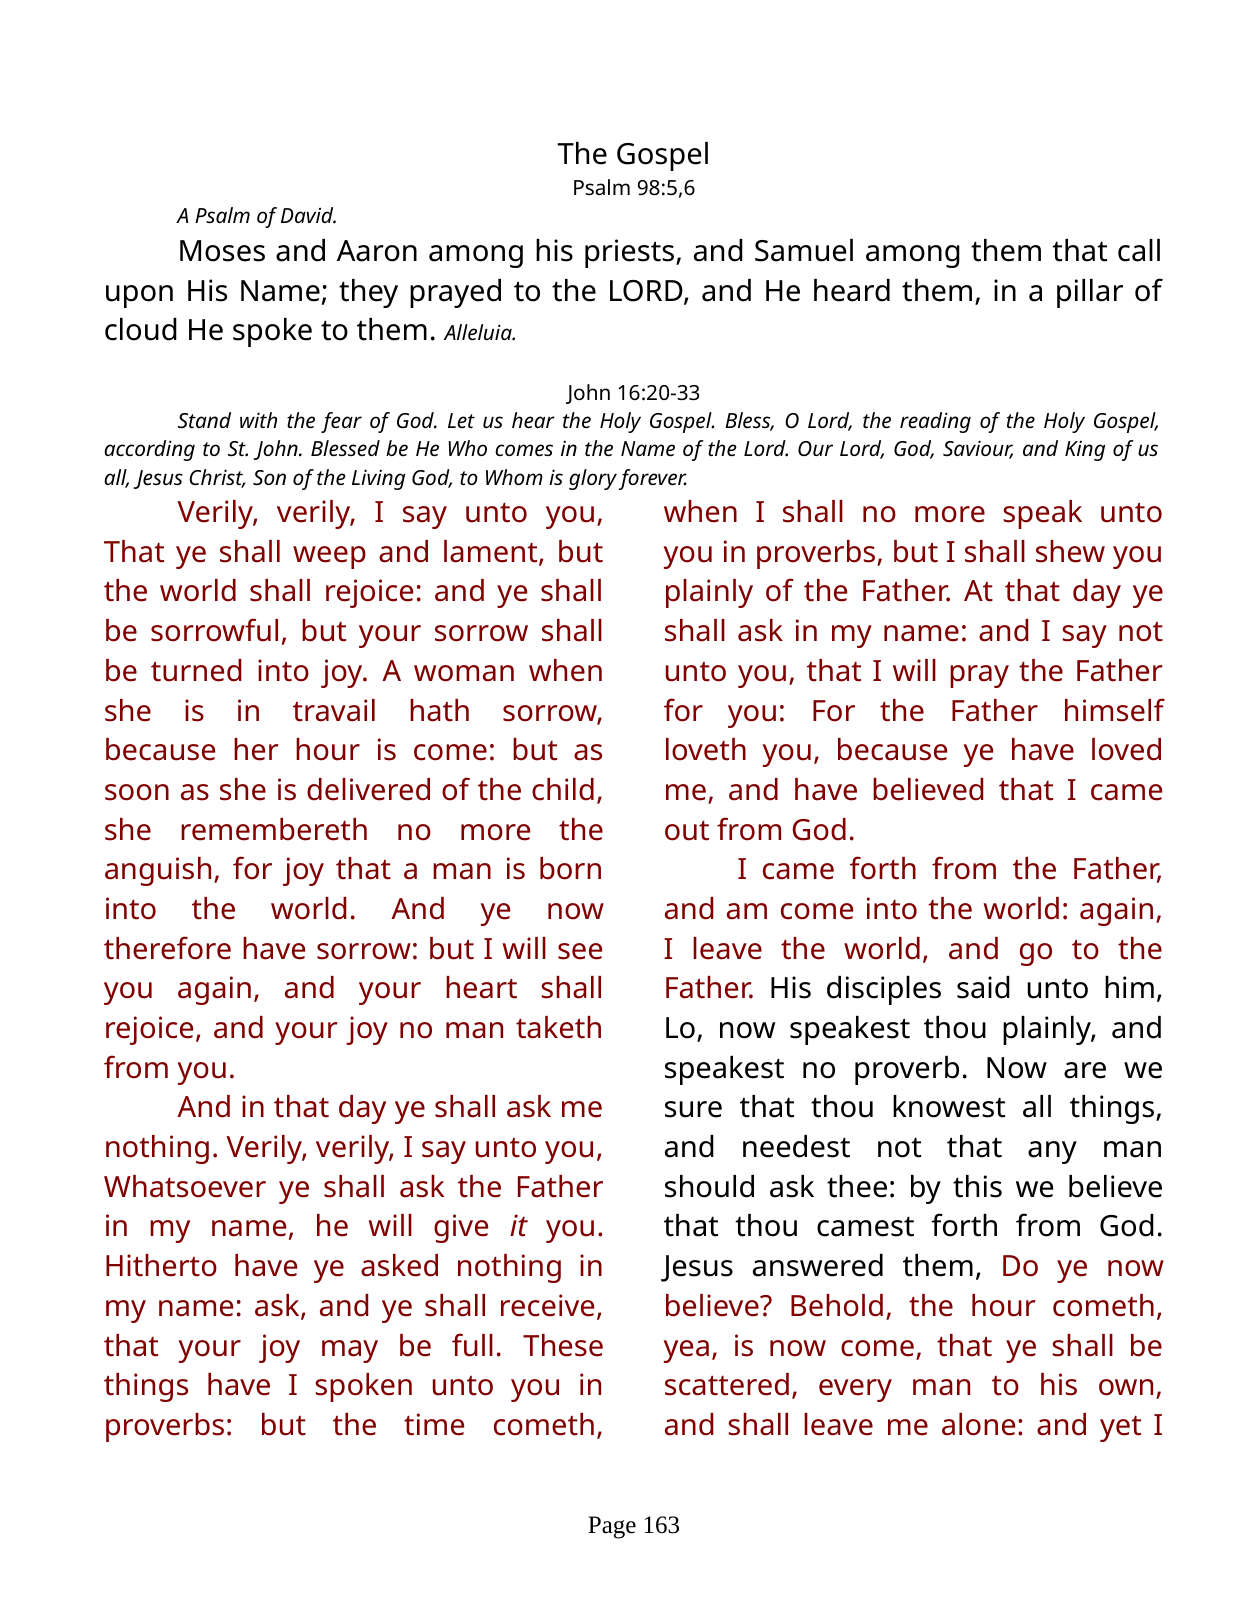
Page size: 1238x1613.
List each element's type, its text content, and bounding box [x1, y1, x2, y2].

text And in that day ye shall ask me nothing. Verily, verily, I say unto you, Whatsoever ye shall ask the Father in my name, he will give it you. Hitherto have ye asked nothing in my name: ask, and ye shall receive, that your joy may be full. These things have I spoken unto you in proverbs: but the time cometh, [103, 1087, 604, 1444]
text Moses and Aaron among his priests, and Samuel among them that call upon His Name; they prayed to the LORD, and He heard them, in a pillar of cloud He spoke to them. Alleluia. [103, 230, 1164, 349]
text A Psalm of David. [103, 202, 1164, 230]
text The Gospel [103, 133, 1164, 173]
text when I shall no more speak unto you in proverbs, but I shall shew you plainly of the Father. At that day ye shall ask in my name: and I say not unto you, that I will pray the Father for you: For the Father himself loveth you, because ye have loved me, and have believed that I came out from God. [663, 491, 1164, 848]
text John 16:20-33 [103, 378, 1164, 406]
text I came forth from the Father, and am come into the world: again, I leave the world, and go to the Father. His disciples said unto him, Lo, now speakest thou plainly, and speakest no proverb. Now are we sure that thou knowest all things, and needest not that any man should ask thee: by this we believe that thou camest forth from God. Jesus answered them, Do ye now believe? Behold, the hour cometh, yea, is now come, that ye shall be scattered, every man to his own, and shall leave me alone: and yet I [663, 848, 1164, 1444]
text Stand with the fear of God. Let us hear the Holy Gospel. Bless, O Lord, the reading of the Holy Gospel, according to St. John. Blessed be He Who comes in the Name of the Lord. Our Lord, God, Saviour, and King of us all, Jesus Christ, Son of the Living God, to Whom is glory forever. [103, 406, 1164, 491]
text Verily, verily, I say unto you, That ye shall weep and lament, but the world shall rejoice: and ye shall be sorrowful, but your sorrow shall be turned into joy. A woman when she is in travail hath sorrow, because her hour is come: but as soon as she is delivered of the child, she remembereth no more the anguish, for joy that a man is born into the world. And ye now therefore have sorrow: but I will see you again, and your heart shall rejoice, and your joy no man taketh from you. [103, 491, 604, 1087]
text Psalm 98:5,6 [103, 173, 1164, 202]
